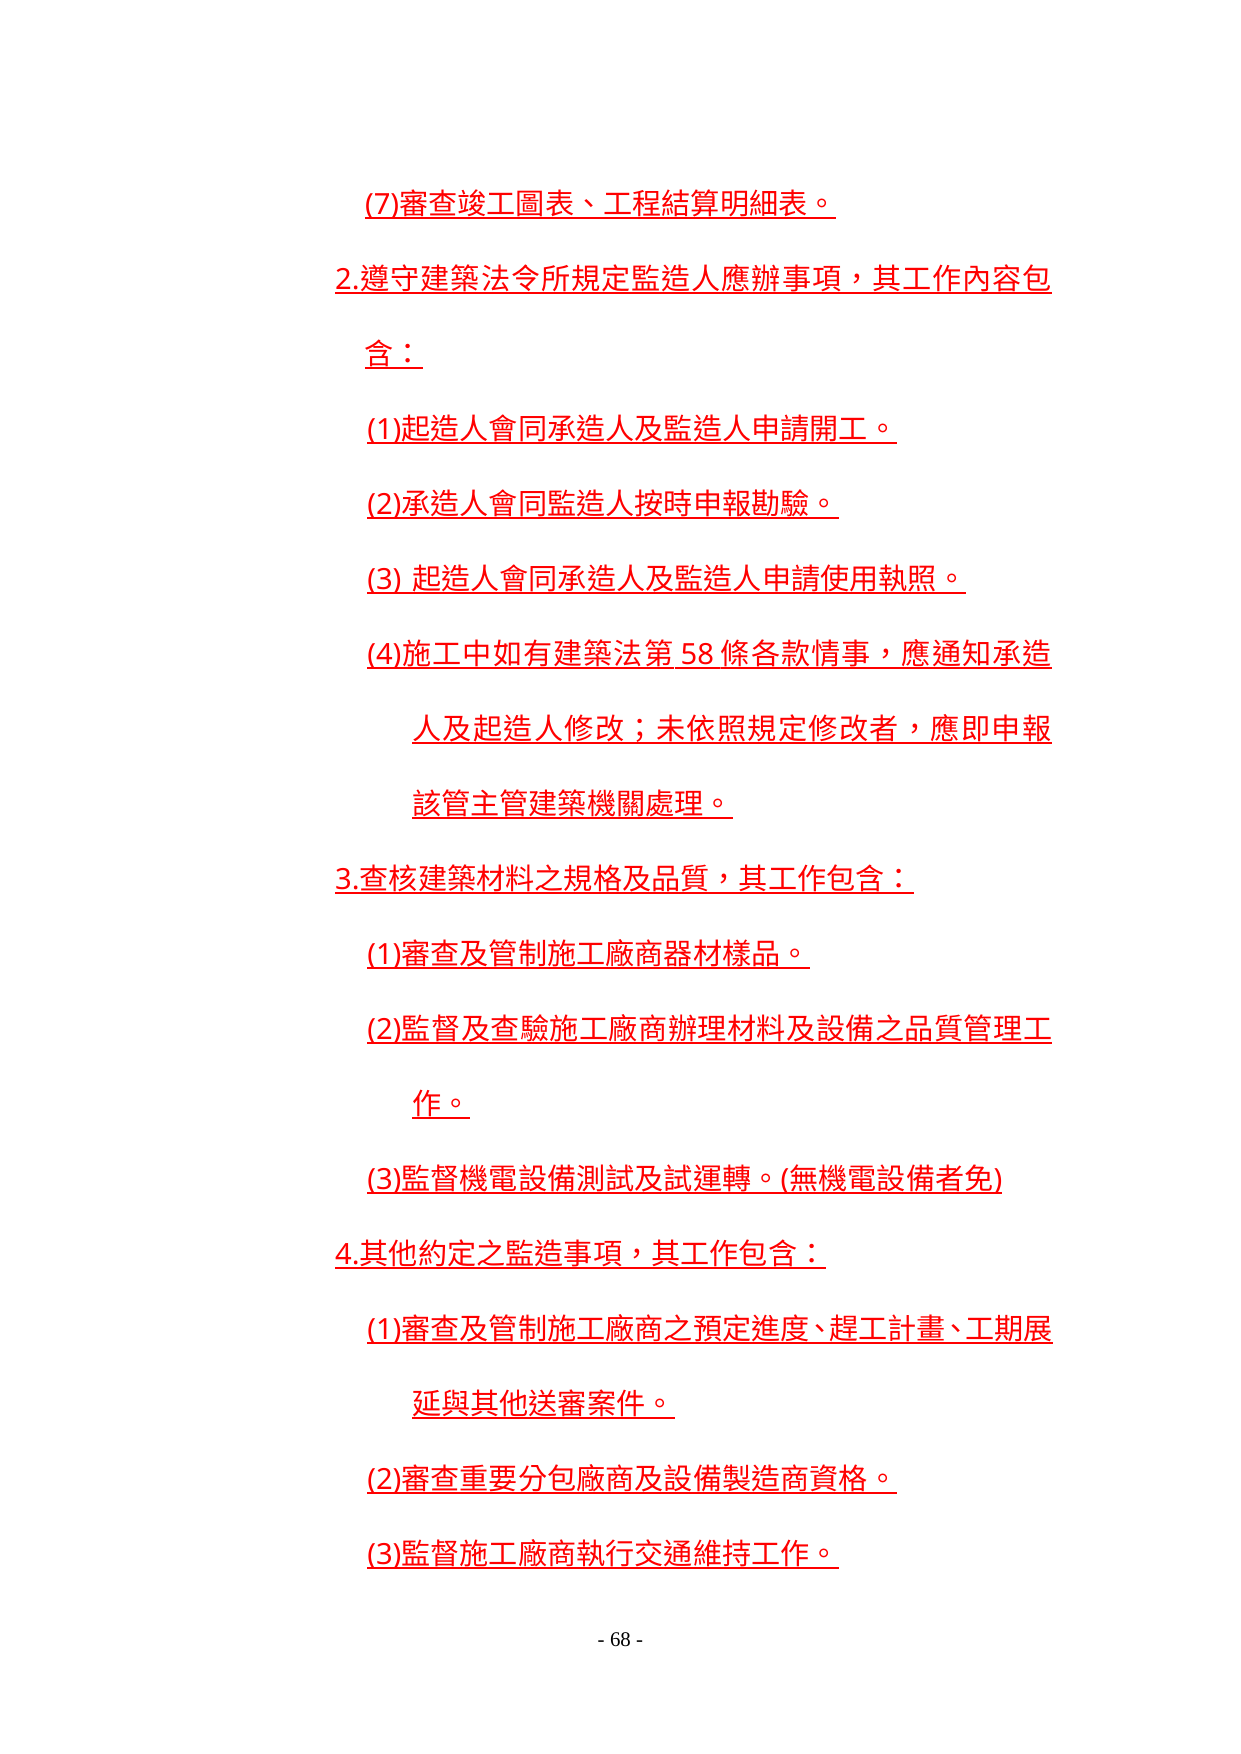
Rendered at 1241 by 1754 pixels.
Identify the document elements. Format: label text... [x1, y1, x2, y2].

text (2)監督及查驗施工廠商辦理材料及設備之品質管理工作。 [367, 989, 1053, 1139]
text (3)監督施工廠商執行交通維持工作。 [367, 1514, 1053, 1589]
text (1)審查及管制施工廠商之預定進度、趕工計畫、工期展 [367, 1289, 1053, 1342]
text 延與其他送審案件。 [367, 1344, 1053, 1439]
text (7)審查竣工圖表、工程結算明細表。 [365, 164, 1053, 239]
text (2)審查重要分包廠商及設備製造商資格。 [367, 1439, 1053, 1514]
text (3)監督機電設備測試及試運轉。(無機電設備者免) [367, 1139, 1053, 1214]
text (3) 起造人會同承造人及監造人申請使用執照。 [367, 539, 1053, 614]
text 2.遵守建築法令所規定監造人應辦事項，其工作內容包含： [335, 239, 1053, 389]
text (1)審查及管制施工廠商器材樣品。 [367, 914, 1053, 989]
text (2)承造人會同監造人按時申報勘驗。 [367, 464, 1053, 539]
text (1)起造人會同承造人及監造人申請開工。 [367, 389, 1053, 464]
text 4.其他約定之監造事項，其工作包含： [335, 1214, 1053, 1289]
text (4)施工中如有建築法第58條各款情事，應通知承造人及起造人修改；未依照規定修改者，應即申報該管主管建築機關處理。 [367, 614, 1053, 839]
text 3.查核建築材料之規格及品質，其工作包含： [335, 839, 1053, 914]
